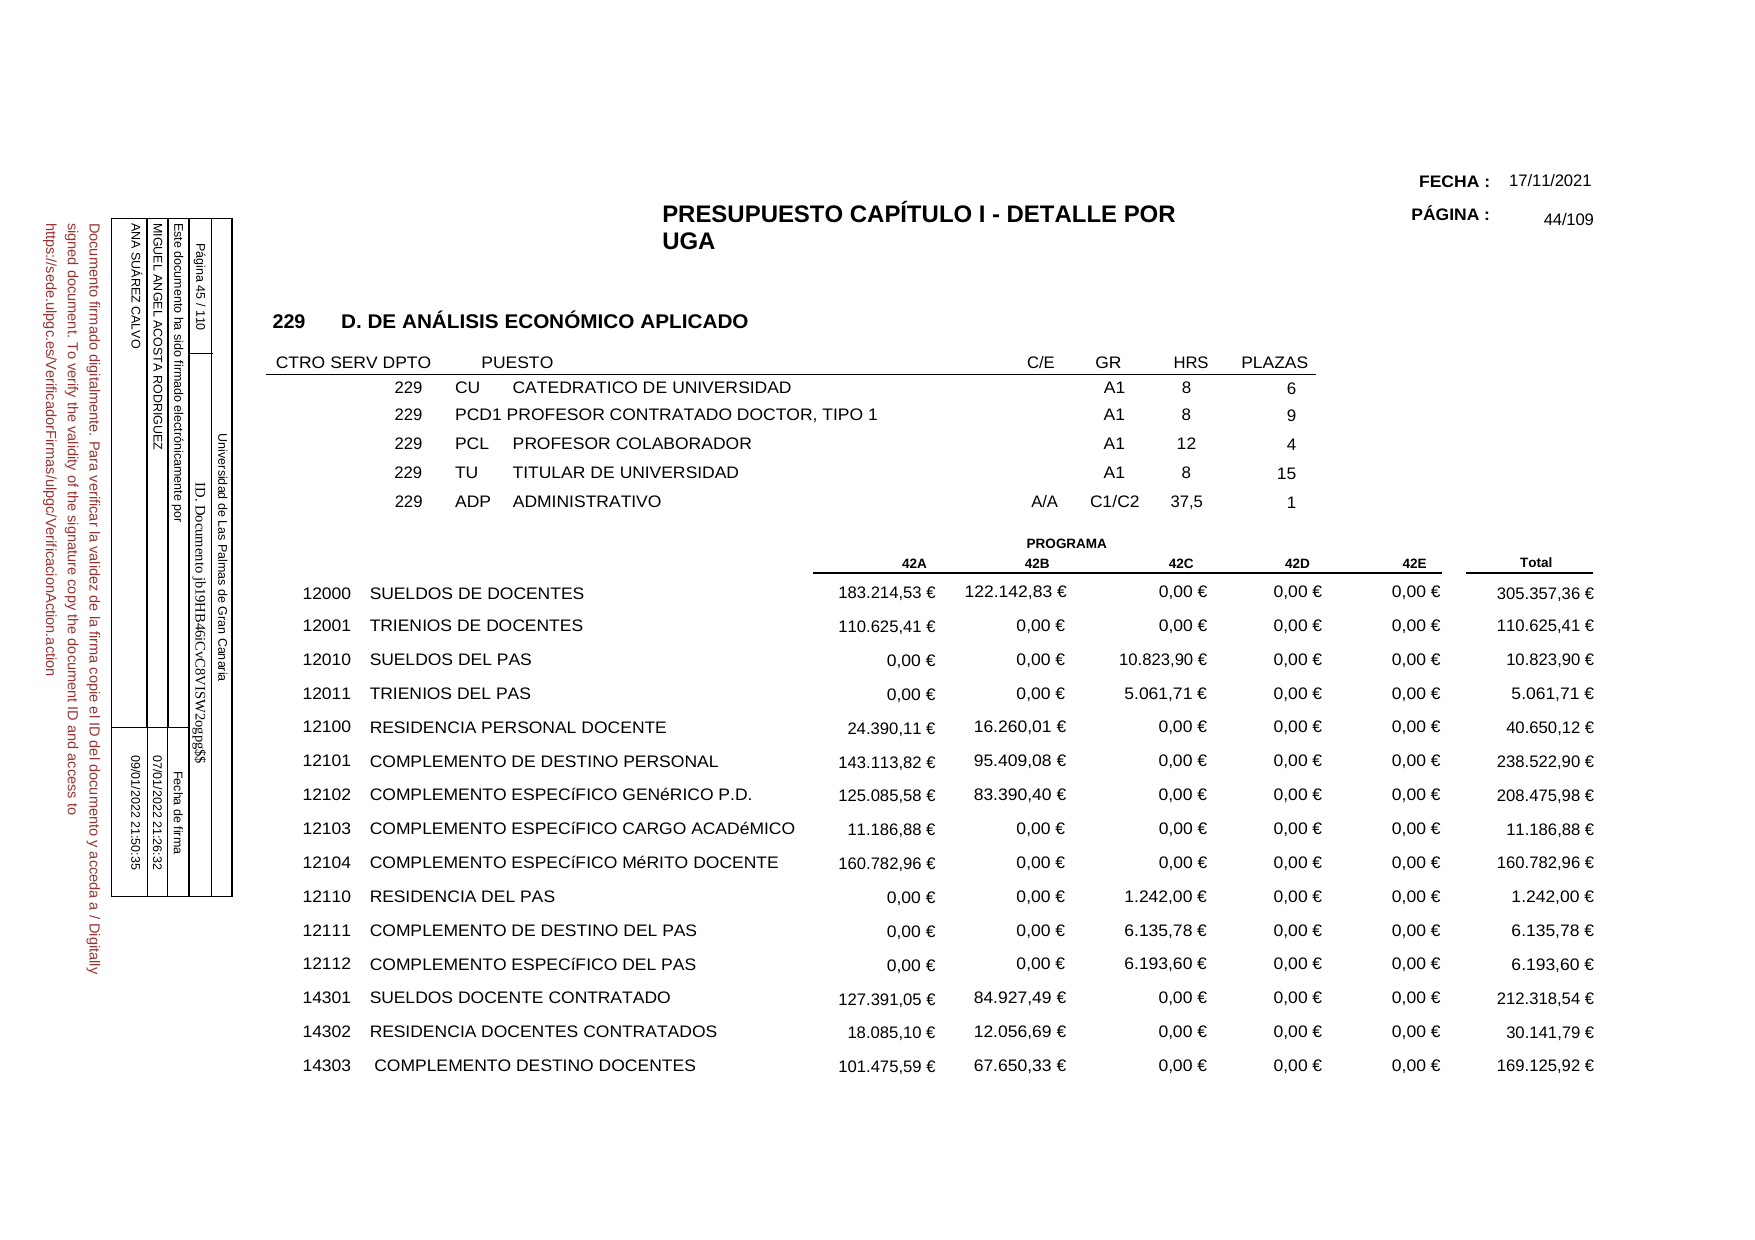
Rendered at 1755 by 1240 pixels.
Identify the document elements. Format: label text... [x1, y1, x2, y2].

table_cell 83.390,40 € [950, 778, 1112, 812]
table_cell 4 [1225, 430, 1316, 458]
table_cell 9 [1225, 401, 1316, 429]
table_header Este documento ha sido firmado electrónicamente por [169, 219, 188, 727]
table_cell TRIENIOS DE DOCENTES [360, 609, 813, 643]
table_cell [1442, 1015, 1466, 1049]
table_cell PCL PROFESOR COLABORADOR [448, 430, 951, 458]
table_cell 0,00 € [950, 948, 1112, 981]
table_cell 0,00 € [1241, 677, 1357, 711]
table_cell 0,00 € [1241, 609, 1357, 643]
table_cell COMPLEMENTO ESPECíFICO MéRITO DOCENTE [360, 846, 813, 880]
table_cell 42E [1357, 553, 1442, 572]
table_cell 12111 [297, 914, 359, 948]
table_cell ID. Documento jb19HB46iCvC8VISW2ogpg$$ [190, 354, 211, 896]
table_cell [1442, 880, 1466, 914]
table_cell 122.142,83 € [950, 574, 1112, 609]
table_cell 42B [950, 553, 1112, 572]
table_header HRS [1154, 350, 1225, 374]
table_cell 5.061,71 € [1113, 677, 1241, 711]
table_cell 16.260,01 € [950, 711, 1112, 744]
table_cell 160.782,96 € [1466, 846, 1592, 880]
table_cell 12101 [297, 745, 359, 778]
table_cell 12110 [297, 880, 359, 914]
table_cell A1 [1074, 459, 1154, 487]
table_cell RESIDENCIA DEL PAS [360, 880, 813, 914]
table_cell 229 [266, 488, 447, 517]
table_cell 12001 [297, 609, 359, 643]
table_cell 0,00 € [1113, 812, 1241, 846]
table_cell SUELDOS DEL PAS [360, 643, 813, 677]
table_cell PCD1 PROFESOR CONTRATADO DOCTOR, TIPO 1 [448, 401, 951, 429]
list D. DE ANÁLISIS ECONÓMICO APLICADO [272, 310, 1234, 333]
table_cell 8 [1154, 375, 1225, 401]
table_cell [1442, 846, 1466, 880]
text Documento firmado digitalmente. Para verificar la validez de la firma copie el ID del documento y acceda a / Digitally signed document. To verify the validity of the signature copy the document ID and access to https://sede.ulpgc.es/VerificadorFirmas/ulpgc/VerificacionAction.action [43, 223, 103, 976]
table_cell 42A [813, 553, 950, 572]
table_cell 0,00 € [1357, 846, 1442, 880]
table_cell 0,00 € [1113, 981, 1241, 1015]
table_cell 0,00 € [1113, 574, 1241, 609]
table_cell 0,00 € [950, 880, 1112, 914]
table_header PLAZAS [1225, 350, 1316, 374]
table_cell TU TITULAR DE UNIVERSIDAD [448, 459, 951, 487]
table_cell 101.475,59 € [813, 1049, 950, 1081]
table_cell A1 [1074, 401, 1154, 429]
table_cell 12 [1154, 430, 1225, 458]
table_cell 10.823,90 € [1466, 643, 1592, 677]
table_cell 1.242,00 € [1113, 880, 1241, 914]
table_cell 238.522,90 € [1466, 745, 1592, 778]
table_cell 0,00 € [1241, 948, 1357, 981]
table_cell 0,00 € [1241, 643, 1357, 677]
table_cell 24.390,11 € [813, 711, 950, 744]
table_cell 0,00 € [813, 643, 950, 677]
table_cell 0,00 € [950, 812, 1112, 846]
table_cell 12103 [297, 812, 359, 846]
table_header PROGRAMA [950, 531, 1112, 553]
table_cell 0,00 € [813, 914, 950, 948]
table_cell 37,5 [1154, 488, 1225, 517]
table_cell 12010 [297, 643, 359, 677]
table_cell 0,00 € [1113, 745, 1241, 778]
table_cell [1442, 677, 1466, 711]
table_cell 0,00 € [1357, 880, 1442, 914]
table_cell 305.357,36 € [1466, 574, 1592, 609]
table_cell 07/01/2022 21:26:32 [148, 728, 167, 896]
table_cell 0,00 € [1241, 745, 1357, 778]
table_cell 0,00 € [1241, 914, 1357, 948]
table_cell 95.409,08 € [950, 745, 1112, 778]
table_cell 0,00 € [1357, 1049, 1442, 1081]
table_cell 0,00 € [1357, 643, 1442, 677]
table_cell 18.085,10 € [813, 1015, 950, 1049]
table_cell 0,00 € [1357, 948, 1442, 981]
table_cell 12112 [297, 948, 359, 981]
table_cell [951, 375, 1074, 401]
table_header C/E [951, 350, 1074, 374]
table_cell SUELDOS DE DOCENTES [360, 572, 813, 609]
table_cell 0,00 € [813, 677, 950, 711]
table_cell 5.061,71 € [1466, 677, 1592, 711]
table_header GR [1074, 350, 1154, 374]
table_cell 10.823,90 € [1113, 643, 1241, 677]
table_cell 0,00 € [1241, 846, 1357, 880]
subtitle [111, 218, 234, 901]
table_cell 0,00 € [1241, 778, 1357, 812]
subtitle FECHA : PÁGINA : [1408, 171, 1490, 224]
table_cell 143.113,82 € [813, 745, 950, 778]
table_cell 169.125,92 € [1466, 1049, 1592, 1081]
table_cell 0,00 € [1241, 812, 1357, 846]
table_cell 0,00 € [1357, 1015, 1442, 1049]
table_cell [1442, 778, 1466, 812]
table_cell CU CATEDRATICO DE UNIVERSIDAD [448, 375, 951, 401]
table_cell 0,00 € [1113, 711, 1241, 744]
table_cell 229 [266, 459, 447, 487]
table_cell 0,00 € [1357, 711, 1442, 744]
table_cell 0,00 € [1357, 981, 1442, 1015]
table_cell 42D [1241, 553, 1357, 572]
table_header Página 45 / 110 [190, 219, 211, 353]
table_cell 160.782,96 € [813, 846, 950, 880]
table_cell 12100 [297, 711, 359, 744]
table_cell 0,00 € [1113, 1015, 1241, 1049]
table_cell 14301 [297, 981, 359, 1015]
table_cell [1442, 948, 1466, 981]
table_header [1113, 531, 1592, 553]
table_cell 0,00 € [1241, 1015, 1357, 1049]
table_cell 208.475,98 € [1466, 778, 1592, 812]
table_cell 0,00 € [1357, 778, 1442, 812]
table_cell 0,00 € [813, 880, 950, 914]
table_cell 14302 [297, 1015, 359, 1049]
table_cell [1442, 745, 1466, 778]
table_cell [951, 401, 1074, 429]
table_cell 12011 [297, 677, 359, 711]
table_cell 1 [1225, 488, 1316, 517]
table_cell [1442, 1049, 1466, 1081]
table_cell 229 [266, 430, 447, 458]
table_header MIGUEL ANGEL ACOSTA RODRIGUEZ [148, 219, 167, 727]
table_cell 0,00 € [1357, 745, 1442, 778]
table_cell Total [1466, 553, 1592, 572]
table_cell A/A [951, 488, 1074, 517]
table_header Universidad de Las Palmas de Gran Canaria [212, 219, 231, 896]
table_cell [1442, 572, 1466, 609]
table_cell 0,00 € [1357, 574, 1442, 609]
table_cell 14303 [297, 1049, 359, 1081]
table_cell COMPLEMENTO ESPECíFICO DEL PAS [360, 948, 813, 981]
table_cell [1442, 643, 1466, 677]
table_cell 8 [1154, 459, 1225, 487]
table_cell 11.186,88 € [813, 812, 950, 846]
table_cell 40.650,12 € [1466, 711, 1592, 744]
table_cell ADP ADMINISTRATIVO [448, 488, 951, 517]
table_cell COMPLEMENTO DESTINO DOCENTES [360, 1049, 813, 1081]
table_cell 11.186,88 € [1466, 812, 1592, 846]
table_cell COMPLEMENTO ESPECíFICO CARGO ACADéMICO [360, 812, 813, 846]
table_cell TRIENIOS DEL PAS [360, 677, 813, 711]
table_cell 6.135,78 € [1466, 914, 1592, 948]
table_cell 12102 [297, 778, 359, 812]
table_cell 6.193,60 € [1113, 948, 1241, 981]
table_cell 0,00 € [950, 677, 1112, 711]
table_cell 0,00 € [950, 914, 1112, 948]
table_cell 229 [266, 375, 447, 401]
table_cell Fecha de firma [168, 728, 188, 896]
table_cell 0,00 € [1241, 880, 1357, 914]
table_cell COMPLEMENTO ESPECíFICO GENéRICO P.D. [360, 778, 813, 812]
text 44/109 [1494, 210, 1594, 229]
table_cell [1442, 711, 1466, 744]
table_cell 0,00 € [1357, 677, 1442, 711]
subtitle PRESUPUESTO CAPÍTULO I - DETALLE POR UGA [662, 199, 1234, 255]
table_cell RESIDENCIA PERSONAL DOCENTE [360, 711, 813, 744]
table_cell SUELDOS DOCENTE CONTRATADO [360, 981, 813, 1015]
table_cell 15 [1225, 459, 1316, 487]
table_cell 0,00 € [1357, 609, 1442, 643]
table_cell RESIDENCIA DOCENTES CONTRATADOS [360, 1015, 813, 1049]
table_cell 6 [1225, 375, 1316, 401]
table_cell 67.650,33 € [950, 1049, 1112, 1081]
table_cell 110.625,41 € [813, 609, 950, 643]
table_cell 212.318,54 € [1466, 981, 1592, 1015]
table_cell 0,00 € [950, 643, 1112, 677]
table_cell 8 [1154, 401, 1225, 429]
table_cell 0,00 € [950, 846, 1112, 880]
table_header CTRO SERV DPTO [266, 350, 447, 374]
table_cell 0,00 € [1113, 846, 1241, 880]
table_cell 42C [1113, 553, 1241, 572]
table_cell 229 [266, 401, 447, 429]
table_cell [1442, 981, 1466, 1015]
table_cell 0,00 € [950, 609, 1112, 643]
table_header ANA SUÁREZ CALVO [112, 219, 146, 727]
table_cell COMPLEMENTO DE DESTINO DEL PAS [360, 914, 813, 948]
table_cell 1.242,00 € [1466, 880, 1592, 914]
table_cell 183.214,53 € [813, 574, 950, 609]
table_cell 6.135,78 € [1113, 914, 1241, 948]
table_cell [951, 430, 1074, 458]
table_header [813, 531, 950, 553]
table_cell 110.625,41 € [1466, 609, 1592, 643]
table_cell 84.927,49 € [950, 981, 1112, 1015]
table_cell [1442, 812, 1466, 846]
table_cell 6.193,60 € [1466, 948, 1592, 981]
table_cell 127.391,05 € [813, 981, 950, 1015]
table_cell [1442, 914, 1466, 948]
table_cell 0,00 € [1241, 1049, 1357, 1081]
table_cell 12000 [297, 572, 359, 609]
table_header [297, 531, 813, 572]
table_cell 12104 [297, 846, 359, 880]
table_cell C1/C2 [1074, 488, 1154, 517]
table_cell 0,00 € [1241, 981, 1357, 1015]
table_cell 0,00 € [1241, 711, 1357, 744]
table_cell 0,00 € [1113, 609, 1241, 643]
table_cell 125.085,58 € [813, 778, 950, 812]
table_cell [1442, 609, 1466, 643]
table_cell 30.141,79 € [1466, 1015, 1592, 1049]
table_cell [1442, 553, 1466, 572]
table_cell 0,00 € [1113, 1049, 1241, 1081]
table_cell [951, 459, 1074, 487]
table_cell 09/01/2022 21:50:35 [112, 728, 147, 896]
table_cell 0,00 € [1113, 778, 1241, 812]
table_cell A1 [1074, 375, 1154, 401]
table_cell 0,00 € [1357, 812, 1442, 846]
text 17/11/2021 [1494, 171, 1591, 190]
table_cell COMPLEMENTO DE DESTINO PERSONAL [360, 745, 813, 778]
table_cell 0,00 € [1241, 574, 1357, 609]
table_cell 0,00 € [1357, 914, 1442, 948]
table_cell A1 [1074, 430, 1154, 458]
table_header PUESTO [448, 350, 951, 374]
table_cell 12.056,69 € [950, 1015, 1112, 1049]
table_cell 0,00 € [813, 948, 950, 981]
